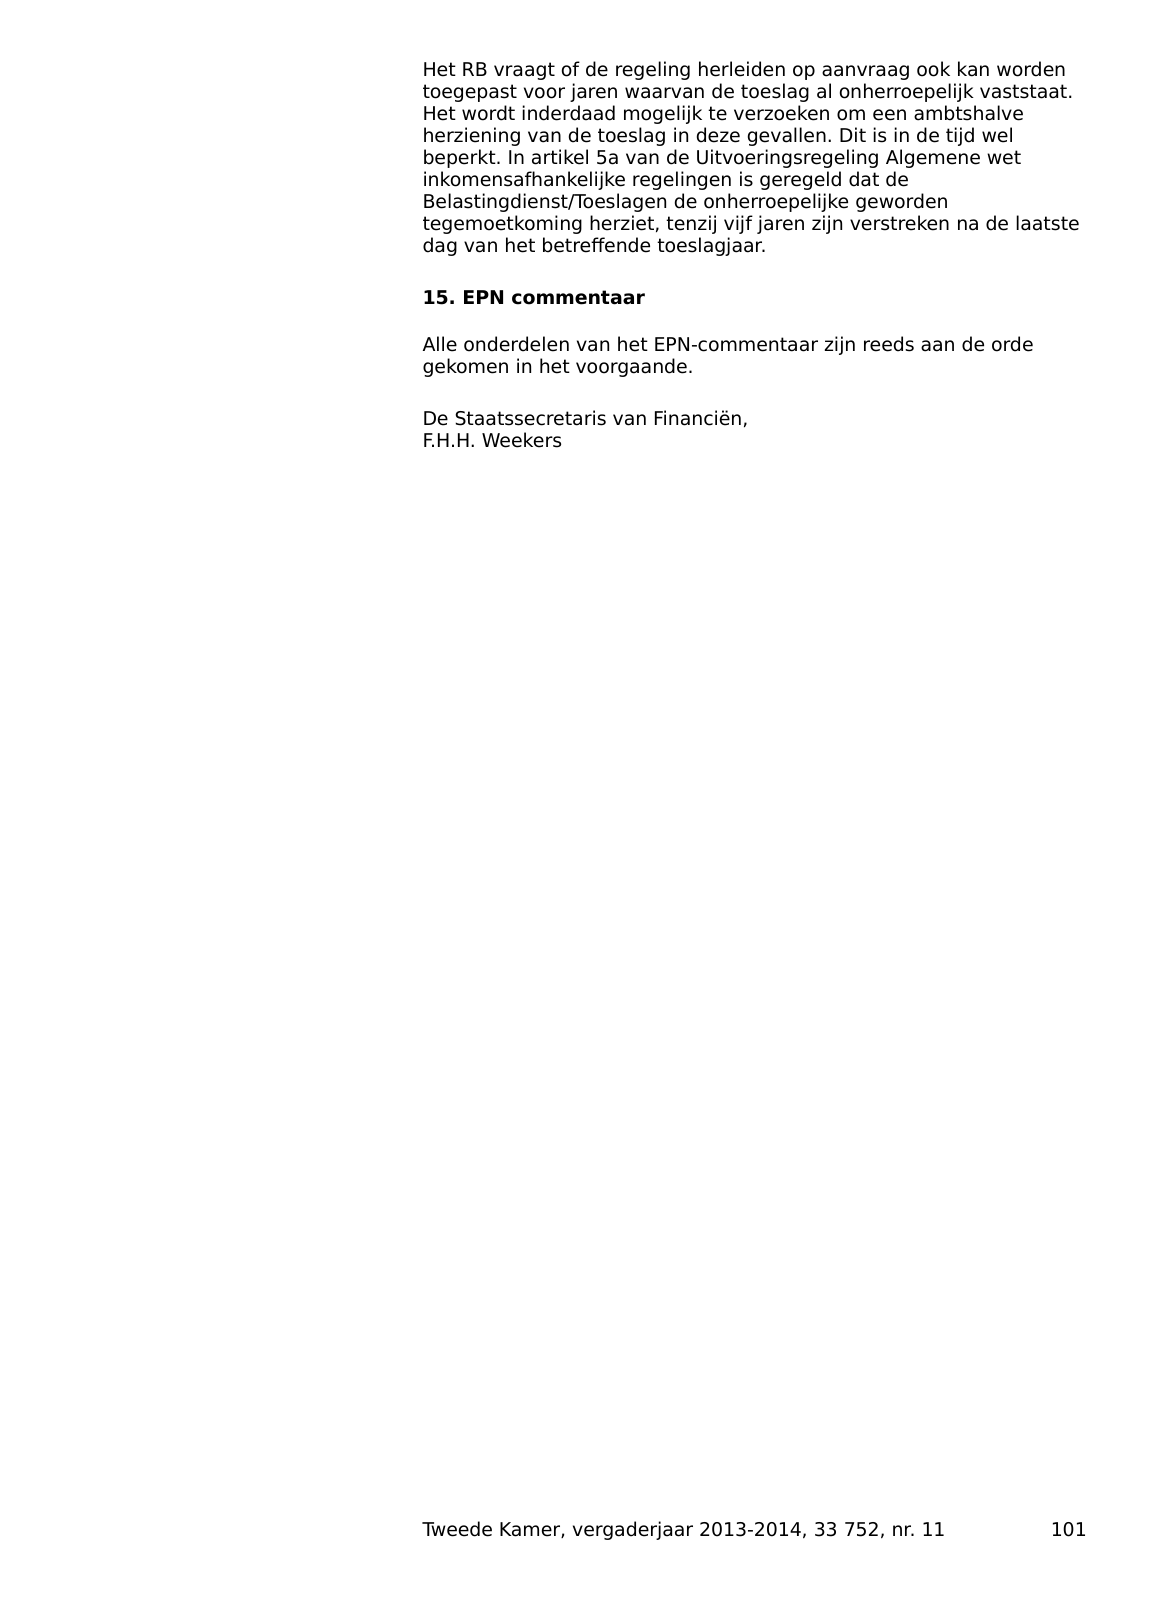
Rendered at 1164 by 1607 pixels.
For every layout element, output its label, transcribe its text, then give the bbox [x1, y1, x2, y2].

subtitle 15. EPN commentaar [422, 287, 1087, 309]
text Het RB vraagt of de regeling herleiden op aanvraag ook kan worden toegepast voor jaren waarvan de toeslag al onherroepelijk vaststaat. Het wordt inderdaad mogelijk te verzoeken om een ambtshalve herziening van de toeslag in deze gevallen. Dit is in de tijd wel beperkt. In artikel 5a van de Uitvoeringsregeling Algemene wet inkomensafhankelijke regelingen is geregeld dat de Belastingdienst/Toeslagen de onherroepelijke geworden tegemoetkoming herziet, tenzij vijf jaren zijn verstreken na de laatste dag van het betreffende toeslagjaar. [422, 59, 1087, 257]
text De Staatssecretaris van Financiën, F.H.H. Weekers [422, 408, 1087, 452]
text Alle onderdelen van het EPN-commentaar zijn reeds aan de orde gekomen in het voorgaande. [422, 334, 1087, 378]
